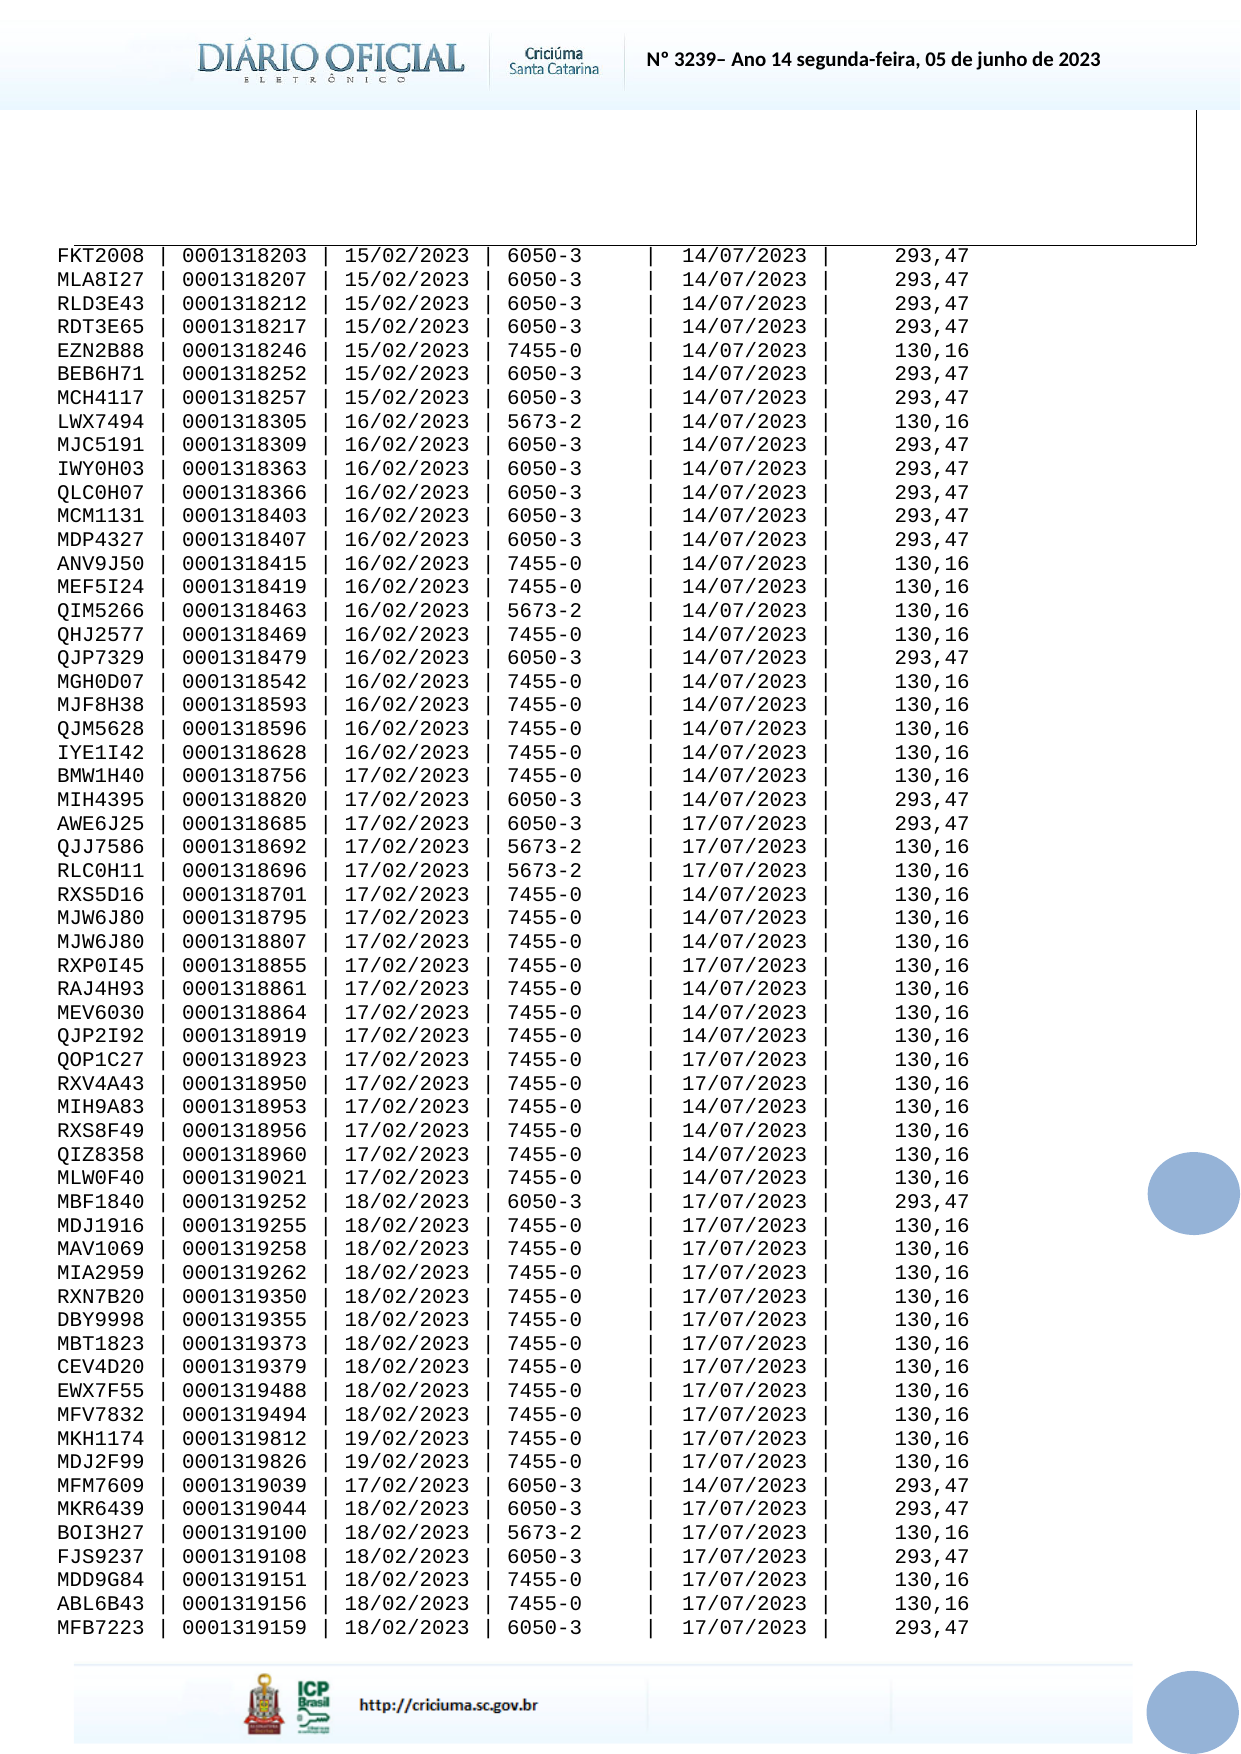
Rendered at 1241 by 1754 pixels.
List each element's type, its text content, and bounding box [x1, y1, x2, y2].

text FKT2008 | 0001318203 | 15/02/2023 | 6050-3 | 14/07/2023 | 293,47 [44, 245, 1196, 269]
text RXV4A43 | 0001318950 | 17/02/2023 | 7455-0 | 17/07/2023 | 130,16 [44, 1073, 1196, 1096]
text RLC0H11 | 0001318696 | 17/02/2023 | 5673-2 | 17/07/2023 | 130,16 [44, 860, 1196, 884]
text MFM7609 | 0001319039 | 17/02/2023 | 6050-3 | 14/07/2023 | 293,47 [44, 1475, 1196, 1498]
text EWX7F55 | 0001319488 | 18/02/2023 | 7455-0 | 17/07/2023 | 130,16 [44, 1380, 1196, 1404]
text ANV9J50 | 0001318415 | 16/02/2023 | 7455-0 | 14/07/2023 | 130,16 [44, 553, 1196, 576]
text BMW1H40 | 0001318756 | 17/02/2023 | 7455-0 | 14/07/2023 | 130,16 [44, 765, 1196, 789]
text MJF8H38 | 0001318593 | 16/02/2023 | 7455-0 | 14/07/2023 | 130,16 [44, 694, 1196, 718]
text MEF5I24 | 0001318419 | 16/02/2023 | 7455-0 | 14/07/2023 | 130,16 [44, 576, 1196, 600]
text QJM5628 | 0001318596 | 16/02/2023 | 7455-0 | 14/07/2023 | 130,16 [44, 718, 1196, 742]
text MDP4327 | 0001318407 | 16/02/2023 | 6050-3 | 14/07/2023 | 293,47 [44, 529, 1196, 553]
text MJW6J80 | 0001318807 | 17/02/2023 | 7455-0 | 14/07/2023 | 130,16 [44, 931, 1196, 954]
text MLA8I27 | 0001318207 | 15/02/2023 | 6050-3 | 14/07/2023 | 293,47 [44, 269, 1196, 292]
text RXS8F49 | 0001318956 | 17/02/2023 | 7455-0 | 14/07/2023 | 130,16 [44, 1120, 1196, 1144]
text RXS5D16 | 0001318701 | 17/02/2023 | 7455-0 | 14/07/2023 | 130,16 [44, 884, 1196, 907]
text MBT1823 | 0001319373 | 18/02/2023 | 7455-0 | 17/07/2023 | 130,16 [44, 1333, 1196, 1357]
text MIA2959 | 0001319262 | 18/02/2023 | 7455-0 | 17/07/2023 | 130,16 [44, 1262, 1196, 1286]
text MCM1131 | 0001318403 | 16/02/2023 | 6050-3 | 14/07/2023 | 293,47 [44, 505, 1196, 529]
text EZN2B88 | 0001318246 | 15/02/2023 | 7455-0 | 14/07/2023 | 130,16 [44, 340, 1196, 363]
text MJW6J80 | 0001318795 | 17/02/2023 | 7455-0 | 14/07/2023 | 130,16 [44, 907, 1196, 931]
text MBF1840 | 0001319252 | 18/02/2023 | 6050-3 | 17/07/2023 | 293,47 [44, 1191, 1153, 1215]
text IWY0H03 | 0001318363 | 16/02/2023 | 6050-3 | 14/07/2023 | 293,47 [44, 458, 1196, 482]
text QJJ7586 | 0001318692 | 17/02/2023 | 5673-2 | 17/07/2023 | 130,16 [44, 836, 1196, 860]
text QHJ2577 | 0001318469 | 16/02/2023 | 7455-0 | 14/07/2023 | 130,16 [44, 623, 1196, 647]
text IYE1I42 | 0001318628 | 16/02/2023 | 7455-0 | 14/07/2023 | 130,16 [44, 742, 1196, 765]
text RXP0I45 | 0001318855 | 17/02/2023 | 7455-0 | 17/07/2023 | 130,16 [44, 954, 1196, 978]
text MIH4395 | 0001318820 | 17/02/2023 | 6050-3 | 14/07/2023 | 293,47 [44, 789, 1196, 813]
text AWE6J25 | 0001318685 | 17/02/2023 | 6050-3 | 17/07/2023 | 293,47 [44, 813, 1196, 836]
text LWX7494 | 0001318305 | 16/02/2023 | 5673-2 | 14/07/2023 | 130,16 [44, 411, 1196, 434]
text MEV6030 | 0001318864 | 17/02/2023 | 7455-0 | 14/07/2023 | 130,16 [44, 1002, 1196, 1026]
text MKR6439 | 0001319044 | 18/02/2023 | 6050-3 | 17/07/2023 | 293,47 [44, 1498, 1196, 1522]
text MKH1174 | 0001319812 | 19/02/2023 | 7455-0 | 17/07/2023 | 130,16 [44, 1427, 1196, 1451]
text MLW0F40 | 0001319021 | 17/02/2023 | 7455-0 | 14/07/2023 | 130,16 [44, 1167, 1157, 1191]
text DBY9998 | 0001319355 | 18/02/2023 | 7455-0 | 17/07/2023 | 130,16 [44, 1309, 1196, 1333]
text MFV7832 | 0001319494 | 18/02/2023 | 7455-0 | 17/07/2023 | 130,16 [44, 1404, 1196, 1427]
text BEB6H71 | 0001318252 | 15/02/2023 | 6050-3 | 14/07/2023 | 293,47 [44, 363, 1196, 387]
text QIM5266 | 0001318463 | 16/02/2023 | 5673-2 | 14/07/2023 | 130,16 [44, 600, 1196, 623]
text MAV1069 | 0001319258 | 18/02/2023 | 7455-0 | 17/07/2023 | 130,16 [44, 1238, 1196, 1262]
text RLD3E43 | 0001318212 | 15/02/2023 | 6050-3 | 14/07/2023 | 293,47 [44, 292, 1196, 316]
text MFB7223 | 0001319159 | 18/02/2023 | 6050-3 | 17/07/2023 | 293,47 [44, 1617, 1196, 1640]
text MDJ2F99 | 0001319826 | 19/02/2023 | 7455-0 | 17/07/2023 | 130,16 [44, 1451, 1196, 1475]
text ABL6B43 | 0001319156 | 18/02/2023 | 7455-0 | 17/07/2023 | 130,16 [44, 1593, 1196, 1617]
text QOP1C27 | 0001318923 | 17/02/2023 | 7455-0 | 17/07/2023 | 130,16 [44, 1049, 1196, 1073]
text MDJ1916 | 0001319255 | 18/02/2023 | 7455-0 | 17/07/2023 | 130,16 [44, 1215, 1196, 1238]
text RXN7B20 | 0001319350 | 18/02/2023 | 7455-0 | 17/07/2023 | 130,16 [44, 1286, 1196, 1309]
text FJS9237 | 0001319108 | 18/02/2023 | 6050-3 | 17/07/2023 | 293,47 [44, 1546, 1196, 1569]
text MIH9A83 | 0001318953 | 17/02/2023 | 7455-0 | 14/07/2023 | 130,16 [44, 1096, 1196, 1120]
text MGH0D07 | 0001318542 | 16/02/2023 | 7455-0 | 14/07/2023 | 130,16 [44, 671, 1196, 694]
text MDD9G84 | 0001319151 | 18/02/2023 | 7455-0 | 17/07/2023 | 130,16 [44, 1569, 1196, 1593]
text RAJ4H93 | 0001318861 | 17/02/2023 | 7455-0 | 14/07/2023 | 130,16 [44, 978, 1196, 1002]
text CEV4D20 | 0001319379 | 18/02/2023 | 7455-0 | 17/07/2023 | 130,16 [44, 1357, 1196, 1380]
text BOI3H27 | 0001319100 | 18/02/2023 | 5673-2 | 17/07/2023 | 130,16 [44, 1522, 1196, 1546]
text MCH4117 | 0001318257 | 15/02/2023 | 6050-3 | 14/07/2023 | 293,47 [44, 387, 1196, 411]
text QJP7329 | 0001318479 | 16/02/2023 | 6050-3 | 14/07/2023 | 293,47 [44, 647, 1196, 671]
text MJC5191 | 0001318309 | 16/02/2023 | 6050-3 | 14/07/2023 | 293,47 [44, 434, 1196, 458]
text QLC0H07 | 0001318366 | 16/02/2023 | 6050-3 | 14/07/2023 | 293,47 [44, 482, 1196, 505]
text RDT3E65 | 0001318217 | 15/02/2023 | 6050-3 | 14/07/2023 | 293,47 [44, 316, 1196, 340]
text QJP2I92 | 0001318919 | 17/02/2023 | 7455-0 | 14/07/2023 | 130,16 [44, 1026, 1196, 1049]
text QIZ8358 | 0001318960 | 17/02/2023 | 7455-0 | 14/07/2023 | 130,16 [44, 1144, 1196, 1167]
